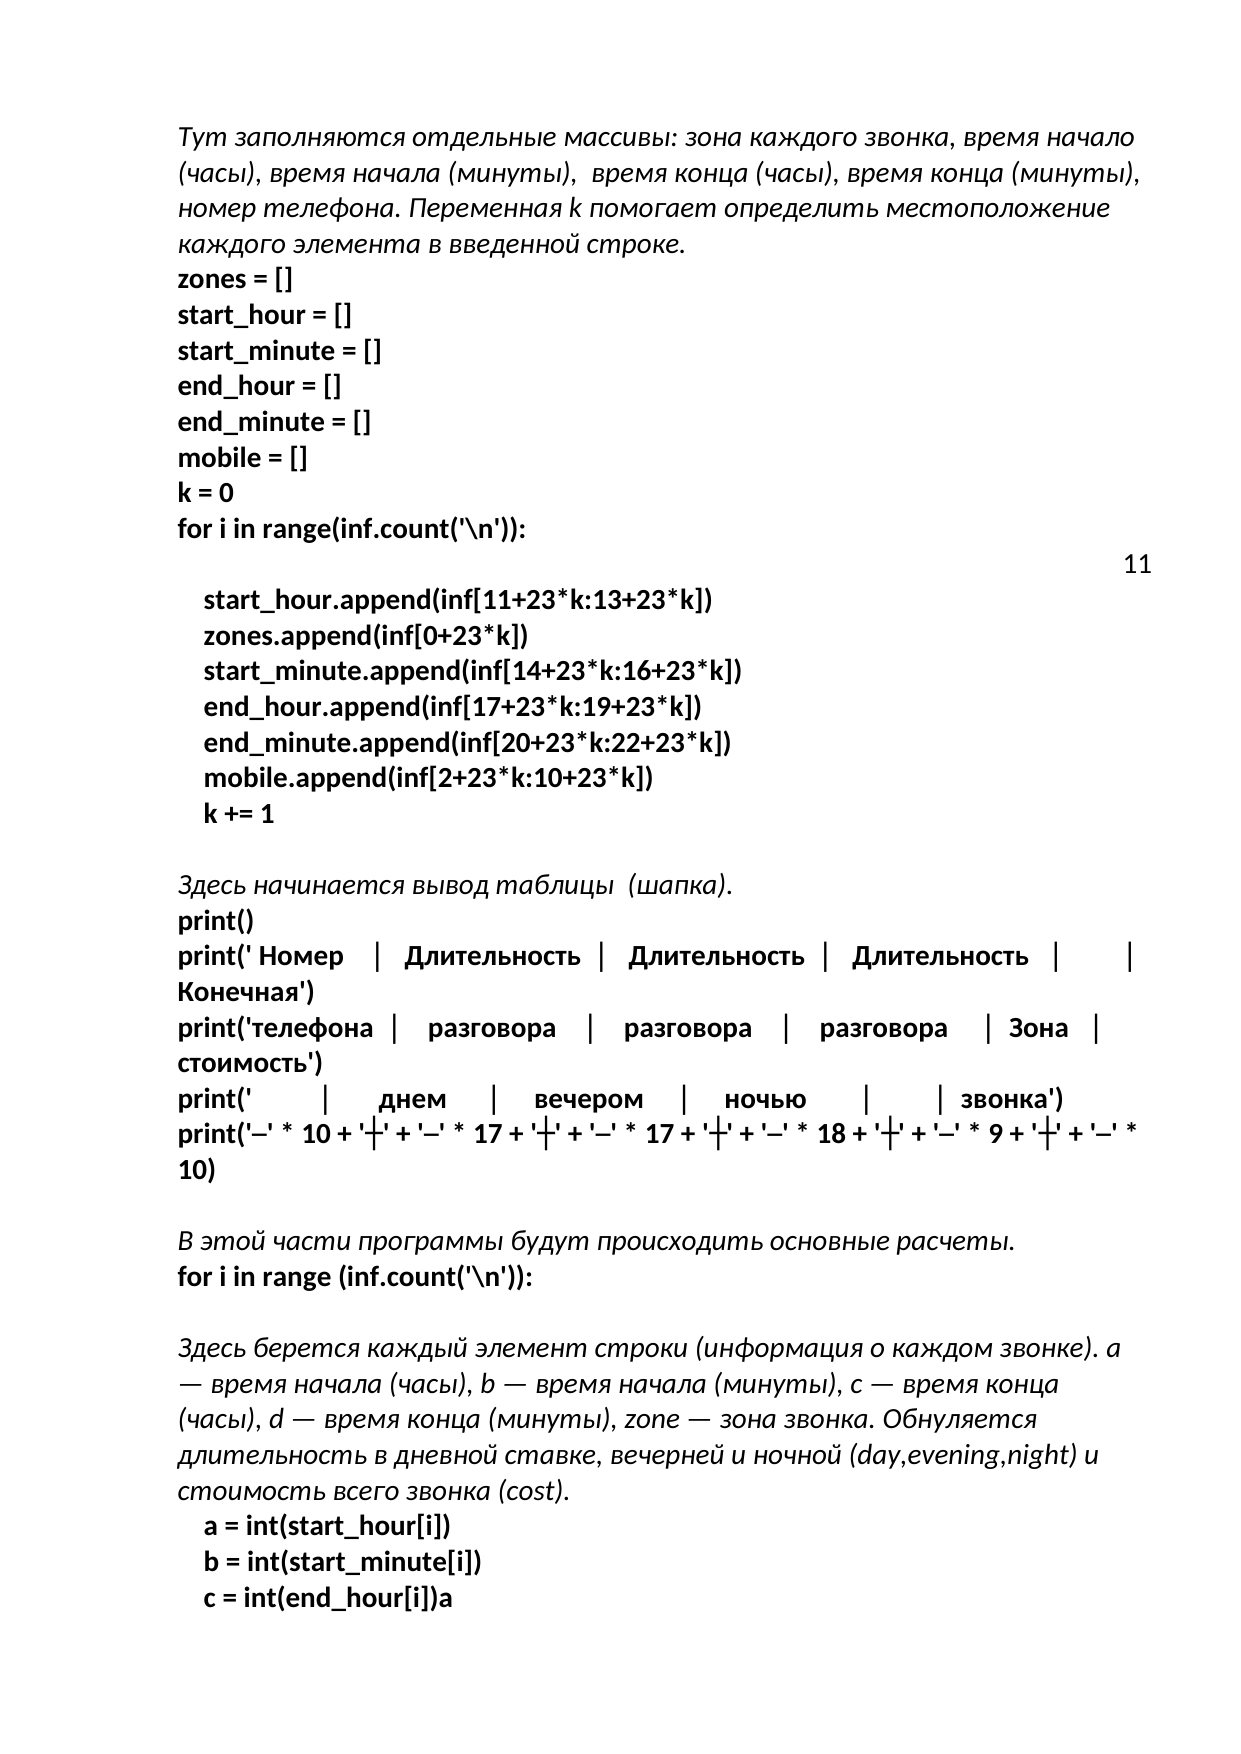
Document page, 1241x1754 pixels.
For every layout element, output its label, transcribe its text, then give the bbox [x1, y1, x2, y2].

text c = int(end_hour[i])a [177, 1579, 1152, 1614]
text zones.append(inf[0+23*k]) [177, 617, 1152, 652]
text Здесь берется каждый элемент строки (информация о каждом звонке). a — время начала (часы), b — время начала (минуты), c — время конца (часы), d — время конца (минуты), zone — зона звонка. Обнуляется длительность в дневной ставке, вечерней и ночной (day,evening,night) и стоимость всего звонка (cost). [177, 1329, 1152, 1507]
text b = int(start_minute[i]) [177, 1543, 1152, 1579]
text start_minute = [] [177, 332, 1152, 367]
text for i in range(inf.count('\n')): [177, 510, 1152, 546]
text end_minute.append(inf[20+23*k:22+23*k]) [177, 724, 1152, 759]
text mobile.append(inf[2+23*k:10+23*k]) [177, 759, 1152, 795]
text В этой части программы будут происходить основные расчеты. [177, 1222, 1152, 1258]
text print(' Номер │ Длительность │ Длительность │ Длительность │ │ Конечная') [177, 937, 1152, 1009]
text for i in range (inf.count('\n')): [177, 1258, 1152, 1294]
text start_minute.append(inf[14+23*k:16+23*k]) [177, 652, 1152, 688]
text start_hour.append(inf[11+23*k:13+23*k]) [177, 581, 1152, 617]
text a = int(start_hour[i]) [177, 1507, 1152, 1543]
text mobile = [] [177, 439, 1152, 474]
text zones = [] [177, 261, 1152, 296]
text print('─' * 10 + '┼' + '─' * 17 + '┼' + '─' * 17 + '┼' + '─' * 18 + '┼' + '─' * 9 + '┼' + '─' * 10) [177, 1116, 1152, 1187]
text end_hour = [] [177, 367, 1152, 403]
text print() [177, 902, 1152, 937]
text 11 [177, 546, 1152, 581]
text end_hour.append(inf[17+23*k:19+23*k]) [177, 688, 1152, 724]
text Тут заполняются отдельные массивы: зона каждого звонка, время начало (часы), время начала (минуты), время конца (часы), время конца (минуты), номер телефона. Переменная k помогает определить местоположение каждого элемента в введенной строке. [177, 118, 1152, 261]
text start_hour = [] [177, 296, 1152, 332]
text k = 0 [177, 474, 1152, 510]
text end_minute = [] [177, 403, 1152, 439]
text k += 1 [177, 795, 1152, 831]
text Здесь начинается вывод таблицы (шапка). [177, 866, 1152, 902]
text print('телефона │ разговора │ разговора │ разговора │ Зона │ стоимость') [177, 1009, 1152, 1080]
text print(' │ днем │ вечером │ ночью │ │ звонка') [177, 1080, 1152, 1116]
